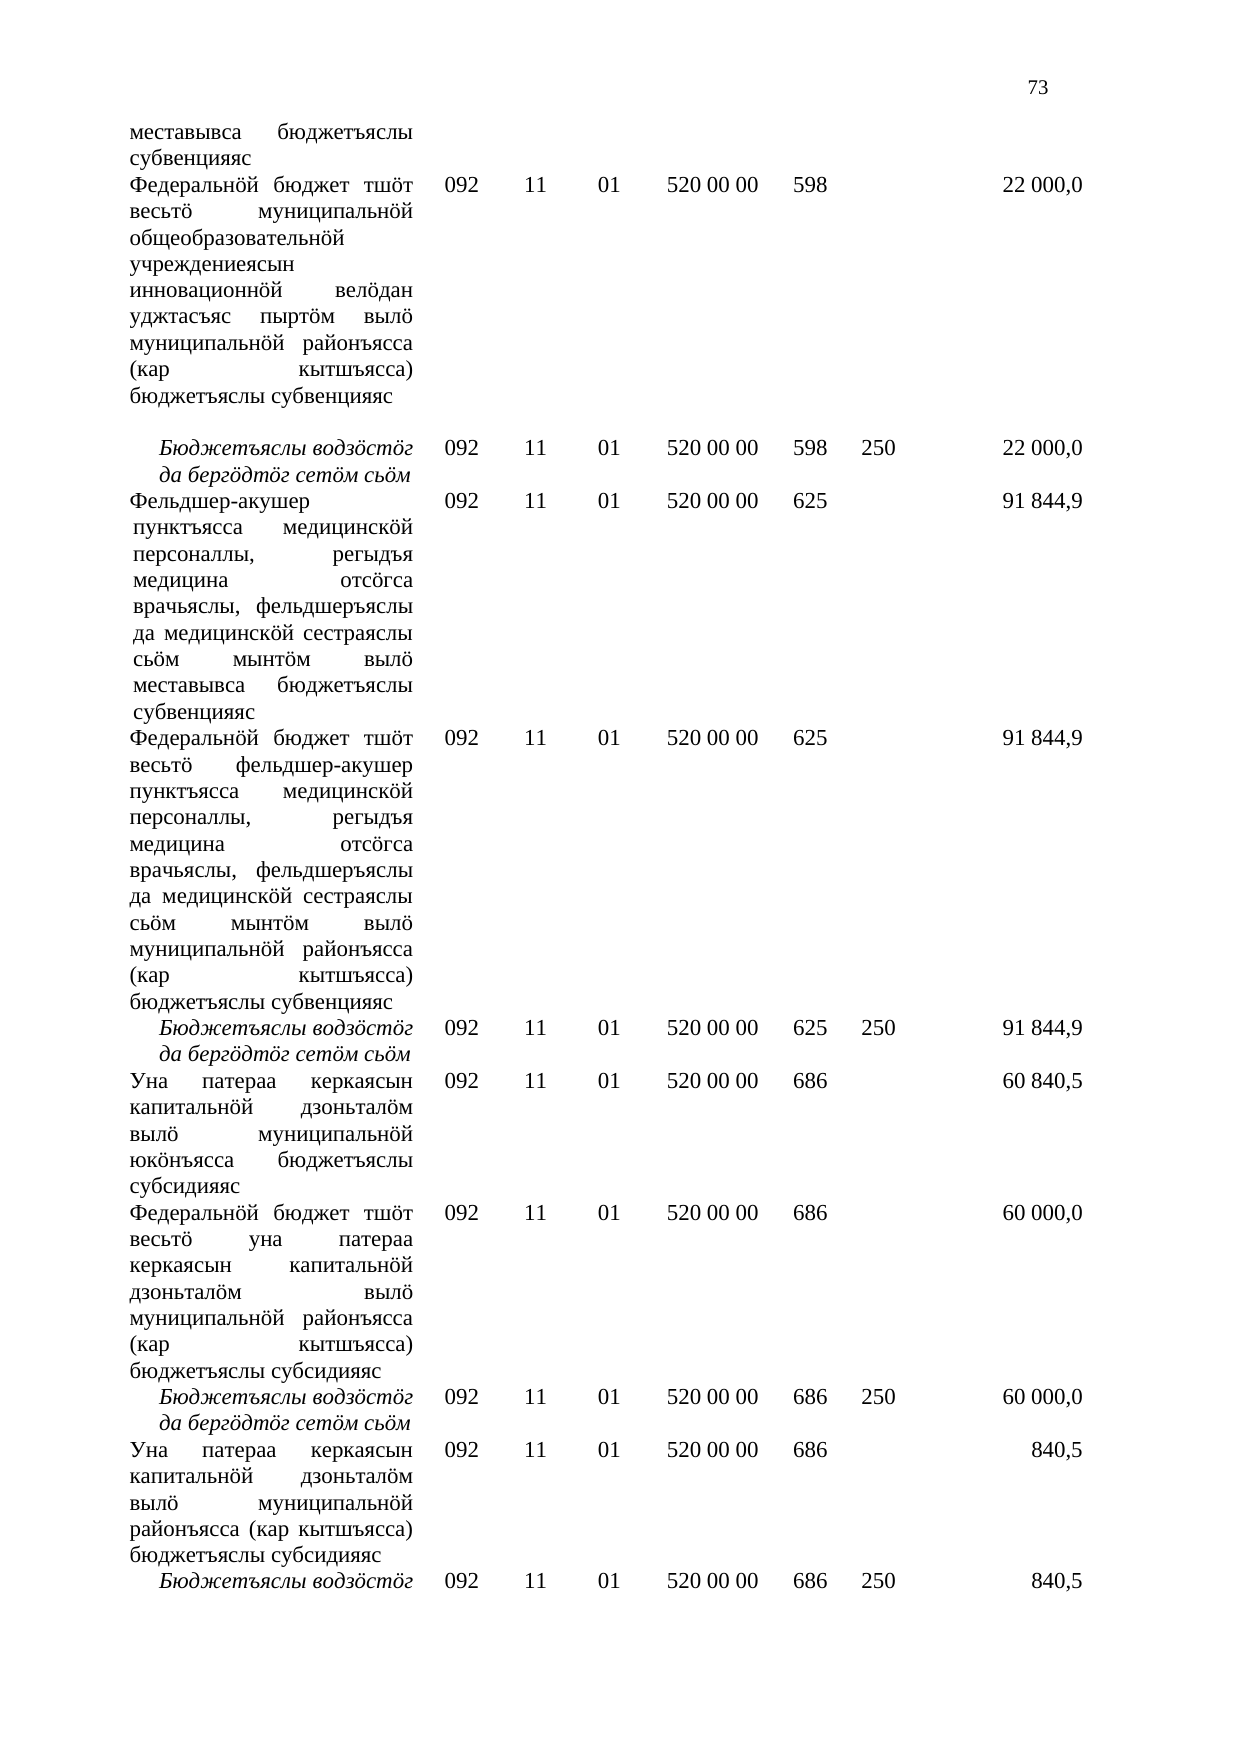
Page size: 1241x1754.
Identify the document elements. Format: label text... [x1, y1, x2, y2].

table_cell 686 [779, 1436, 841, 1568]
table_cell 092 [425, 724, 498, 1014]
table_cell 092 [425, 1014, 498, 1067]
table_cell 22 000,0 [915, 171, 1094, 434]
table_cell 60 840,5 [915, 1067, 1094, 1199]
table_cell 520 00 00 [646, 1067, 779, 1199]
table_cell [841, 118, 915, 171]
table_cell 91 844,9 [915, 724, 1094, 1014]
table_cell [646, 118, 779, 171]
table_cell [1094, 1436, 1150, 1568]
table_cell [841, 724, 915, 1014]
table_cell 092 [425, 487, 498, 724]
table_cell 520 00 00 [646, 487, 779, 724]
table_cell [1094, 487, 1150, 724]
table_cell [572, 118, 646, 171]
table_cell 092 [425, 1568, 498, 1594]
table_cell 092 [425, 171, 498, 434]
table_cell 22 000,0 [915, 434, 1094, 487]
table_cell Федеральнöй бюджет тшöт весьтö фельдшер-акушер пунктъясса медицинскöй персоналлы, регыдъя медицина отсöгса врачьяслы, фельдшеръяслы да медицинскöй сестраяслы сьöм мынтöм вылö муниципальнöй районъясса (кар кытшъясса) бюджетъяслы субвенцияяс [118, 724, 424, 1014]
table_cell 91 844,9 [915, 1014, 1094, 1067]
table_cell [1094, 1383, 1150, 1436]
table_cell 092 [425, 1199, 498, 1383]
table_cell 60 000,0 [915, 1199, 1094, 1383]
table_cell 250 [841, 1014, 915, 1067]
table_cell 01 [572, 1199, 646, 1383]
table_cell 01 [572, 434, 646, 487]
table_cell 11 [498, 1067, 572, 1199]
table_cell 01 [572, 1436, 646, 1568]
table_cell [1094, 1568, 1150, 1594]
table_cell 520 00 00 [646, 724, 779, 1014]
table_cell 520 00 00 [646, 1199, 779, 1383]
table_cell 598 [779, 434, 841, 487]
table_cell 01 [572, 171, 646, 434]
table_cell Федеральнöй бюджет тшöт весьтö уна патераа керкаясын капитальнöй дзоньталöм вылö муниципальнöй районъясса (кар кытшъясса) бюджетъяслы субсидияяс [118, 1199, 424, 1383]
table_cell 520 00 00 [646, 1014, 779, 1067]
table_cell Фельдшер-акушер пунктъясса медицинскöй персоналлы, регыдъя медицина отсöгса врачьяслы, фельдшеръяслы да медицинскöй сестраяслы сьöм мынтöм вылö меставывса бюджетъяслы субвенцияяс [118, 487, 424, 724]
table_cell [841, 1436, 915, 1568]
table_cell 60 000,0 [915, 1383, 1094, 1436]
table_cell 11 [498, 487, 572, 724]
table_cell Бюджетъяслы водзöстöг да бергöдтöг сетöм сьöм [118, 1014, 424, 1067]
table_cell 01 [572, 1067, 646, 1199]
table_cell 250 [841, 434, 915, 487]
table_cell [841, 171, 915, 434]
table_cell 092 [425, 1383, 498, 1436]
table_cell 598 [779, 171, 841, 434]
table_cell 520 00 00 [646, 171, 779, 434]
table_cell 11 [498, 1014, 572, 1067]
table_cell [1094, 1014, 1150, 1067]
table_cell [1094, 724, 1150, 1014]
table_cell меставывса бюджетъяслы субвенцияяс [118, 118, 424, 171]
table_cell 11 [498, 724, 572, 1014]
table_cell 625 [779, 487, 841, 724]
table_cell Бюджетъяслы водзöстöг да бергöдтöг сетöм сьöм [118, 1383, 424, 1436]
table_cell Уна патераа керкаясын капитальнöй дзоньталöм вылö муниципальнöй юкöнъясса бюджетъяслы субсидияяс [118, 1067, 424, 1199]
table_cell 520 00 00 [646, 434, 779, 487]
table_cell 520 00 00 [646, 1568, 779, 1594]
table_cell 250 [841, 1568, 915, 1594]
table_cell Бюджетъяслы водзöстöг [118, 1568, 424, 1594]
table_cell 11 [498, 171, 572, 434]
table_cell [1094, 118, 1150, 171]
table_cell 625 [779, 724, 841, 1014]
table_cell 01 [572, 1014, 646, 1067]
table_cell 01 [572, 1383, 646, 1436]
table_cell 01 [572, 1568, 646, 1594]
table_cell 11 [498, 1383, 572, 1436]
table_cell Федеральнöй бюджет тшöт весьтö муниципальнöй общеобразовательнöй учреждениеясын инновационнöй велöдан уджтасъяс пыртöм вылö муниципальнöй районъясса (кар кытшъясса) бюджетъяслы субвенцияяс [118, 171, 424, 434]
table_cell [915, 118, 1094, 171]
table_cell 91 844,9 [915, 487, 1094, 724]
table_cell [1094, 434, 1150, 487]
table_cell [841, 1199, 915, 1383]
table_cell [779, 118, 841, 171]
table_cell 520 00 00 [646, 1436, 779, 1568]
table_cell [1094, 171, 1150, 434]
table_cell 11 [498, 434, 572, 487]
table_cell [1094, 1067, 1150, 1199]
table_cell [841, 487, 915, 724]
table_cell 686 [779, 1568, 841, 1594]
table_cell 11 [498, 1199, 572, 1383]
table_cell 686 [779, 1067, 841, 1199]
table_cell 250 [841, 1383, 915, 1436]
table_cell 01 [572, 724, 646, 1014]
table_cell 686 [779, 1199, 841, 1383]
table_cell 092 [425, 1436, 498, 1568]
table_cell [841, 1067, 915, 1199]
table_cell [498, 118, 572, 171]
table_cell 520 00 00 [646, 1383, 779, 1436]
table_cell 840,5 [915, 1436, 1094, 1568]
table_cell Бюджетъяслы водзöстöг да бергöдтöг сетöм сьöм [118, 434, 424, 487]
table_cell Уна патераа керкаясын капитальнöй дзоньталöм вылö муниципальнöй районъясса (кар кытшъясса) бюджетъяслы субсидияяс [118, 1436, 424, 1568]
table_cell 01 [572, 487, 646, 724]
table_cell 092 [425, 434, 498, 487]
table_cell [425, 118, 498, 171]
table_cell 092 [425, 1067, 498, 1199]
table_cell 11 [498, 1436, 572, 1568]
table_cell 11 [498, 1568, 572, 1594]
table_cell [1094, 1199, 1150, 1383]
table_cell 686 [779, 1383, 841, 1436]
table_cell 625 [779, 1014, 841, 1067]
table_cell 840,5 [915, 1568, 1094, 1594]
